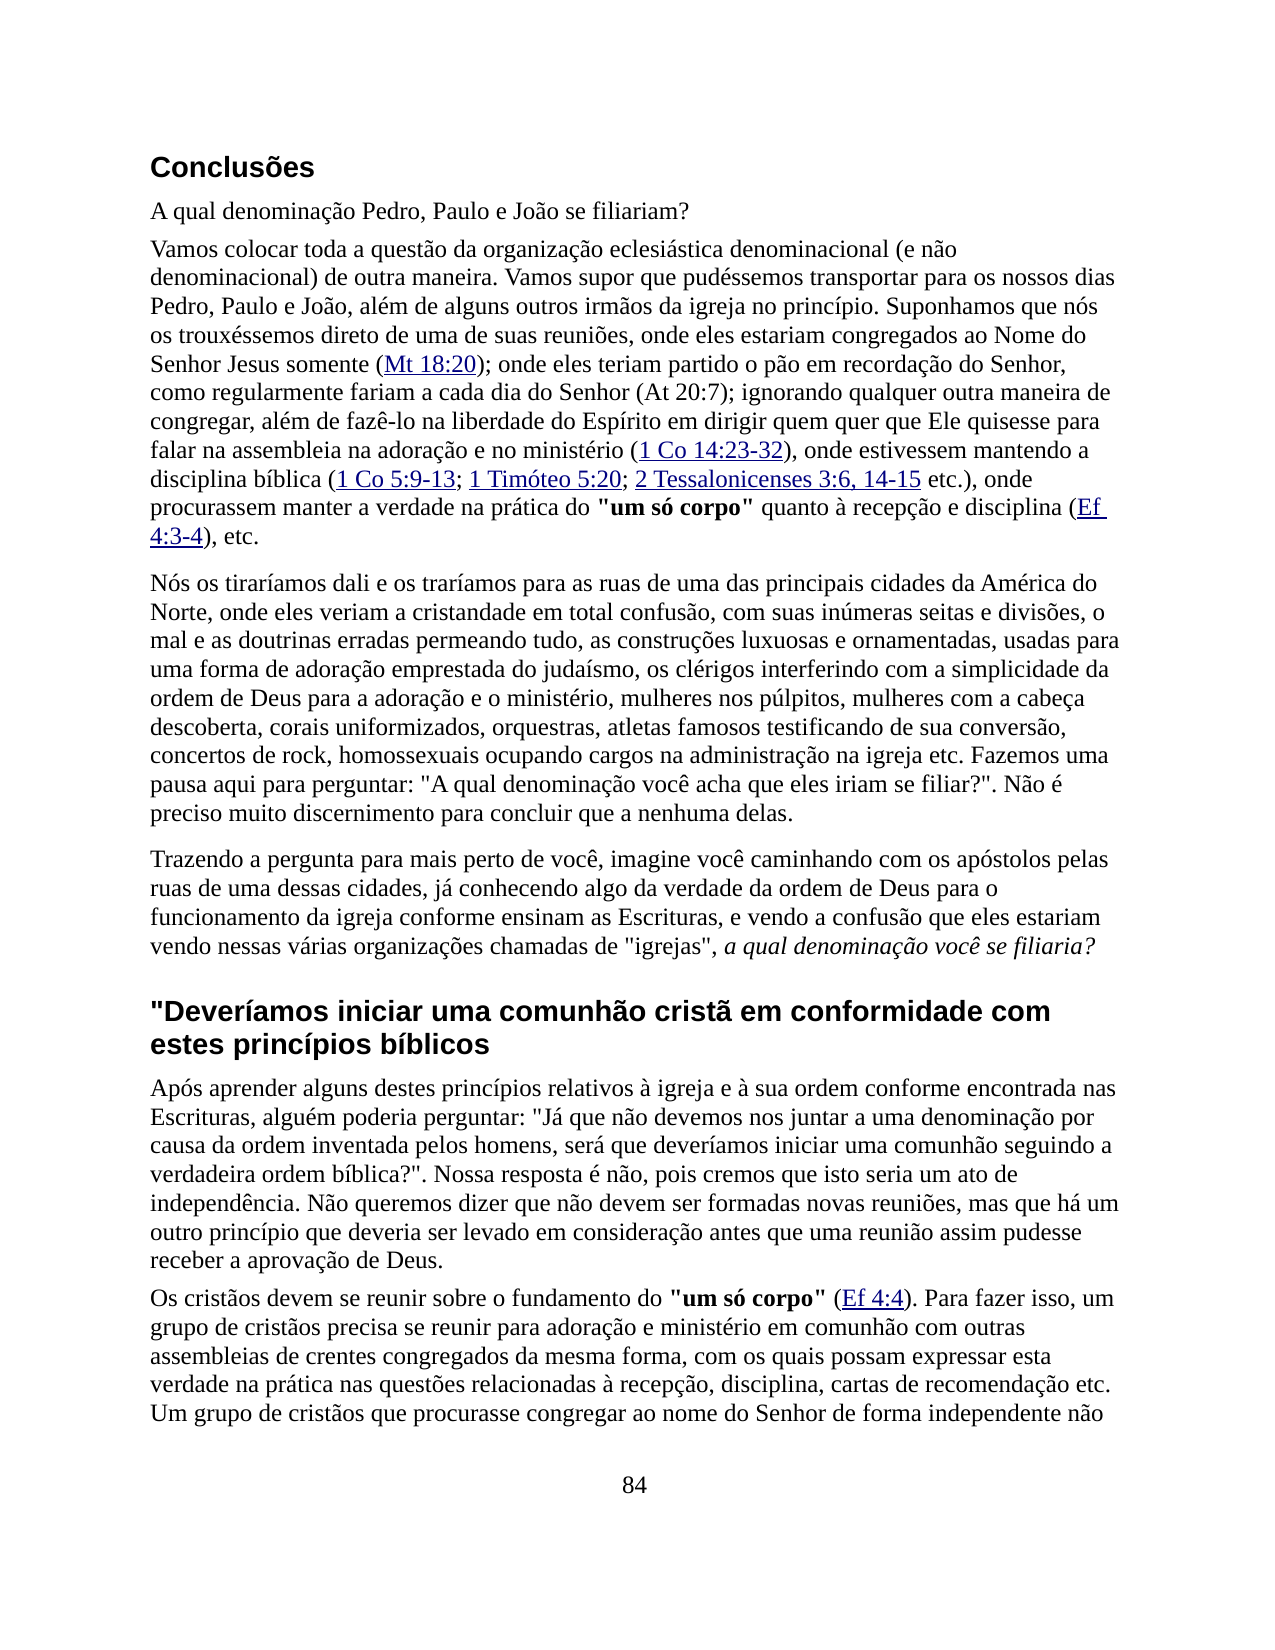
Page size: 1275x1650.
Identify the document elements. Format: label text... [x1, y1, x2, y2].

text Vamos colocar toda a questão da organização eclesiástica denominacional (e não denominacional) de outra maneira. Vamos supor que pudéssemos transportar para os nossos dias Pedro, Paulo e João, além de alguns outros irmãos da igreja no princípio. Suponhamos que nós os trouxéssemos direto de uma de suas reuniões, onde eles estariam congregados ao Nome do Senhor Jesus somente (Mt 18:20); onde eles teriam partido o pão em recordação do Senhor, como regularmente fariam a cada dia do Senhor (At 20:7); ignorando qualquer outra maneira de congregar, além de fazê-lo na liberdade do Espírito em dirigir quem quer que Ele quisesse para falar na assembleia na adoração e no ministério (1 Co 14:23-32), onde estivessem mantendo a disciplina bíblica (1 Co 5:9-13; 1 Timóteo 5:20; 2 Tessalonicenses 3:6, 14-15 etc.), onde procurassem manter a verdade na prática do "um só corpo" quanto à recepção e disciplina (Ef 4:3-4), etc. [150, 234, 1125, 550]
subtitle "Deveríamos iniciar uma comunhão cristã em conformidade com estes princípios bíblicos [150, 993, 1125, 1061]
text Após aprender alguns destes princípios relativos à igreja e à sua ordem conforme encontrada nas Escrituras, alguém poderia perguntar: "Já que não devemos nos juntar a uma denominação por causa da ordem inventada pelos homens, será que deveríamos iniciar uma comunhão seguindo a verdadeira ordem bíblica?". Nossa resposta é não, pois cremos que isto seria um ato de independência. Não queremos dizer que não devem ser formadas novas reuniões, mas que há um outro princípio que deveria ser levado em consideração antes que uma reunião assim pudesse receber a aprovação de Deus. [150, 1073, 1125, 1274]
text Os cristãos devem se reunir sobre o fundamento do "um só corpo" (Ef 4:4). Para fazer isso, um grupo de cristãos precisa se reunir para adoração e ministério em comunhão com outras assembleias de crentes congregados da mesma forma, com os quais possam expressar esta verdade na prática nas questões relacionadas à recepção, disciplina, cartas de recomendação etc. Um grupo de cristãos que procurasse congregar ao nome do Senhor de forma independente não [150, 1283, 1125, 1427]
text Trazendo a pergunta para mais perto de você, imagine você caminhando com os apóstolos pelas ruas de uma dessas cidades, já conhecendo algo da verdade da ordem de Deus para o funcionamento da igreja conforme ensinam as Escrituras, e vendo a confusão que eles estariam vendo nessas várias organizações chamadas de "igrejas", a qual denominação você se filiaria? [150, 844, 1125, 959]
subtitle Conclusões [150, 150, 1125, 183]
text A qual denominação Pedro, Paulo e João se filiariam? [150, 196, 1125, 225]
text Nós os tiraríamos dali e os traríamos para as ruas de uma das principais cidades da América do Norte, onde eles veriam a cristandade em total confusão, com suas inúmeras seitas e divisões, o mal e as doutrinas erradas permeando tudo, as construções luxuosas e ornamentadas, usadas para uma forma de adoração emprestada do judaísmo, os clérigos interferindo com a simplicidade da ordem de Deus para a adoração e o ministério, mulheres nos púlpitos, mulheres com a cabeça descoberta, corais uniformizados, orquestras, atletas famosos testificando de sua conversão, concertos de rock, homossexuais ocupando cargos na administração na igreja etc. Fazemos uma pausa aqui para perguntar: "A qual denominação você acha que eles iriam se filiar?". Não é preciso muito discernimento para concluir que a nenhuma delas. [150, 568, 1125, 827]
